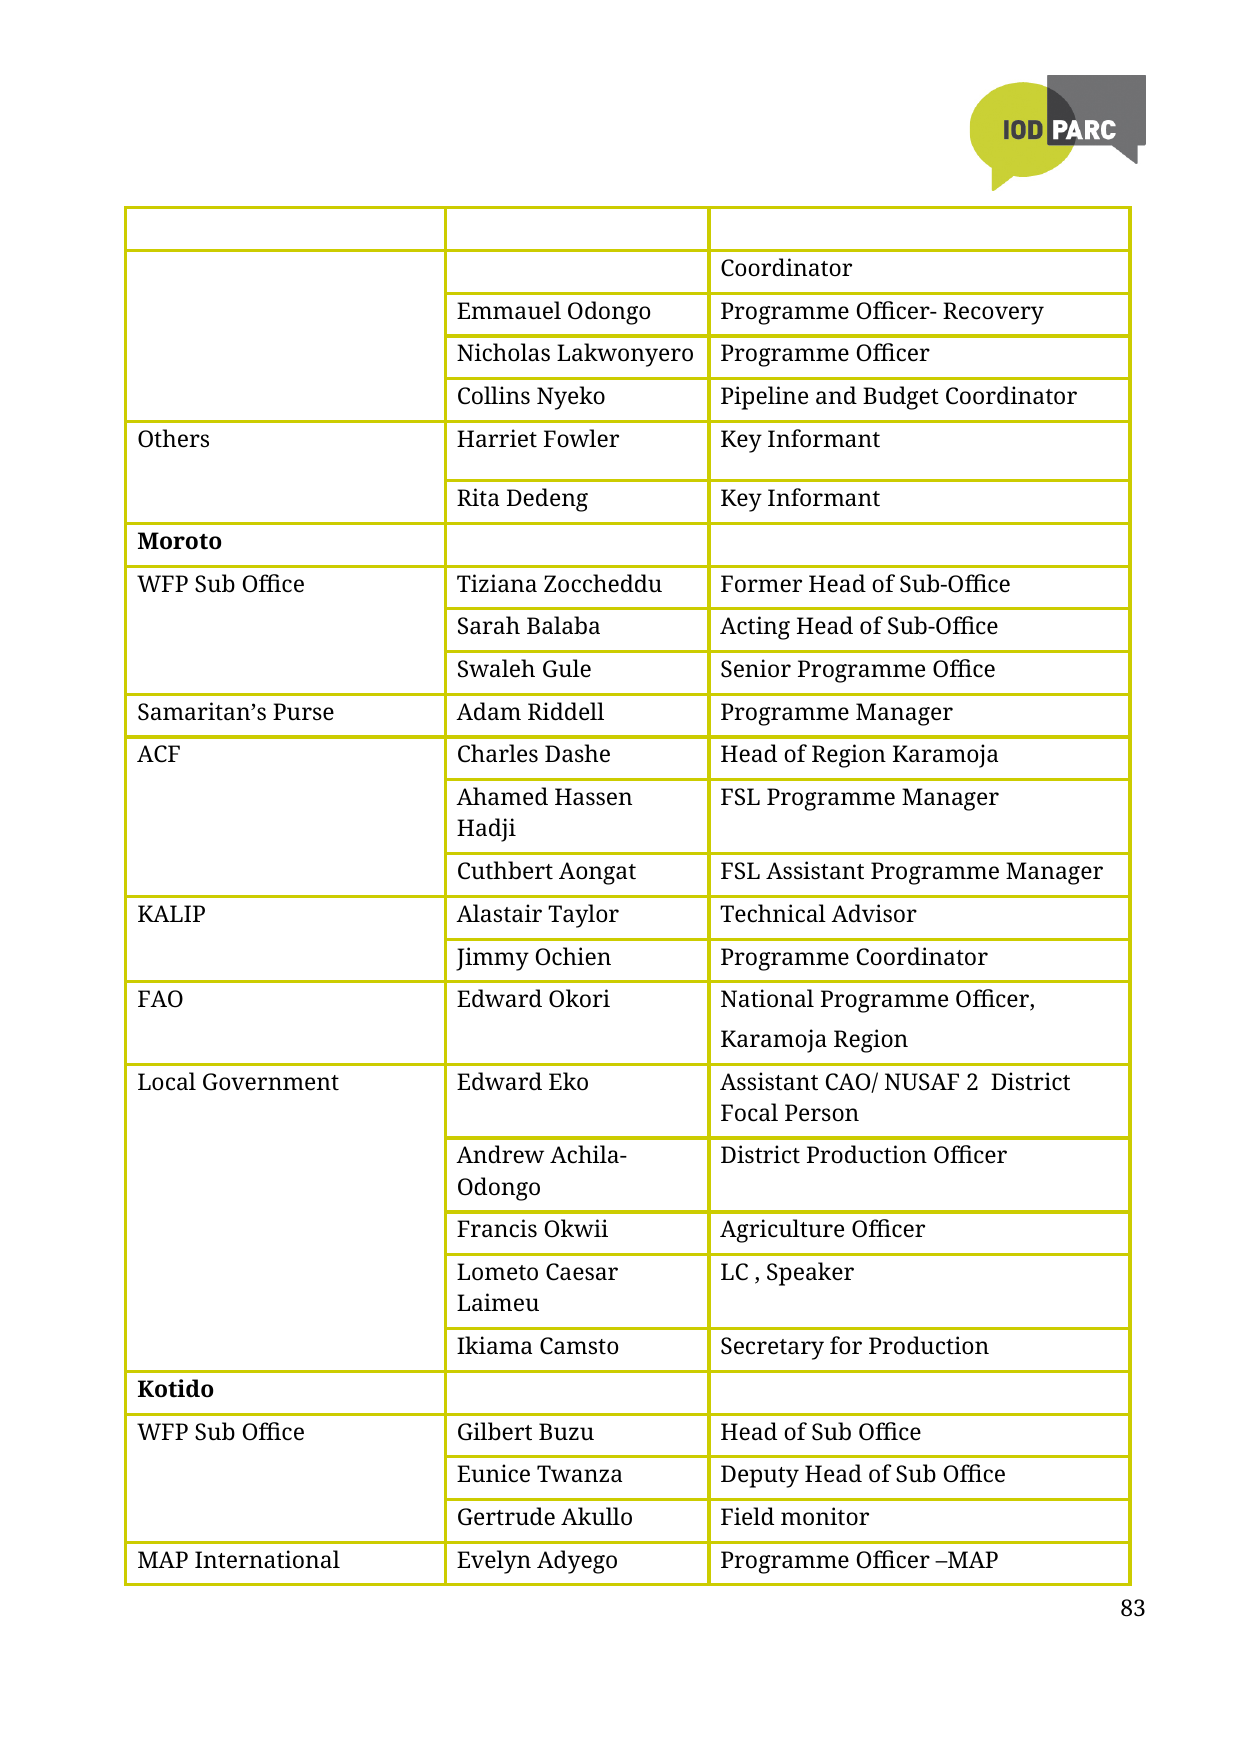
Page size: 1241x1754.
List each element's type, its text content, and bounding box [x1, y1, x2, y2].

table_cell Gertrude Akullo [447, 1501, 707, 1541]
table_cell Key Informant [711, 482, 1128, 522]
table_cell Agriculture Officer [711, 1214, 1128, 1253]
table_header Job Title [711, 209, 1128, 249]
table_cell Programme Manager [711, 696, 1128, 735]
table_cell Deputy Head of Sub Office [711, 1458, 1128, 1498]
table_cell Senior Programme Office [711, 653, 1128, 693]
table_cell Pipeline and Budget Coordinator [711, 380, 1128, 420]
table_header istrict/ Organisation [127, 209, 444, 249]
table_cell Programme Coordinator [711, 941, 1128, 980]
table_cell Evelyn Adyego [447, 1544, 707, 1583]
table_cell Charles Dashe [447, 739, 707, 778]
table_cell Key Informant [711, 423, 1128, 479]
table_cell [447, 1373, 707, 1412]
table_cell [711, 525, 1128, 564]
table_cell Others [127, 423, 444, 522]
table_cell Lometo Caesar Laimeu [447, 1256, 707, 1327]
table_cell FSL Programme Manager [711, 781, 1128, 852]
table_cell Assistant CAO/ NUSAF 2 District Focal Person [711, 1066, 1128, 1136]
table_cell Programme Officer [711, 338, 1128, 377]
table_cell Former Head of Sub-Office [711, 568, 1128, 607]
table_cell District Production Officer [711, 1140, 1128, 1210]
table_cell Alastair Taylor [447, 898, 707, 937]
table_cell Local Government [127, 1066, 444, 1370]
table_cell Swaleh Gule [447, 653, 707, 693]
table_cell National Programme Officer, Karamoja Region [711, 983, 1128, 1062]
table_cell KALIP [127, 898, 444, 980]
table_cell Head of Sub Office [711, 1416, 1128, 1455]
table_cell Tiziana Zoccheddu [447, 568, 707, 607]
table_cell MAP International [127, 1544, 444, 1583]
table_cell Rita Dedeng [447, 482, 707, 522]
table_cell Sarah Balaba [447, 610, 707, 650]
table_cell [447, 525, 707, 564]
table_cell Programme Officer –MAP [711, 1544, 1128, 1583]
table_cell Cuthbert Aongat [447, 855, 707, 895]
table_cell Programme Officer- Recovery [711, 295, 1128, 334]
table_cell Edward Okori [447, 983, 707, 1062]
table_cell Field monitor [711, 1501, 1128, 1541]
table_cell [127, 252, 444, 420]
table_header Name [447, 209, 707, 249]
table_cell Jimmy Ochien [447, 941, 707, 980]
table_cell FSL Assistant Programme Manager [711, 855, 1128, 895]
table_cell Acting Head of Sub-Office [711, 610, 1128, 650]
table_cell Edward Eko [447, 1066, 707, 1136]
table_cell Andrew Achila-Odongo [447, 1140, 707, 1210]
table_cell LC , Speaker [711, 1256, 1128, 1327]
table_cell Secretary for Production [711, 1330, 1128, 1370]
table_cell [447, 252, 707, 292]
table_cell Nicholas Lakwonyero [447, 338, 707, 377]
table_cell Emmauel Odongo [447, 295, 707, 334]
table_cell Samaritan’s Purse [127, 696, 444, 735]
table_cell Gilbert Buzu [447, 1416, 707, 1455]
table_cell Moroto [127, 525, 444, 564]
table_cell Kotido [127, 1373, 444, 1412]
table_cell Ikiama Camsto [447, 1330, 707, 1370]
table_cell Harriet Fowler [447, 423, 707, 479]
table_cell WFP Sub Office [127, 1416, 444, 1541]
table_cell Adam Riddell [447, 696, 707, 735]
table_cell Head of Region Karamoja [711, 739, 1128, 778]
table_cell Coordinator [711, 252, 1128, 292]
table_cell FAO [127, 983, 444, 1062]
table_cell ACF [127, 739, 444, 895]
table_cell [711, 1373, 1128, 1412]
table_cell Eunice Twanza [447, 1458, 707, 1498]
table_cell WFP Sub Office [127, 568, 444, 693]
table_cell Ahamed Hassen Hadji [447, 781, 707, 852]
table_cell Technical Advisor [711, 898, 1128, 937]
table_cell Francis Okwii [447, 1214, 707, 1253]
table_cell Collins Nyeko [447, 380, 707, 420]
